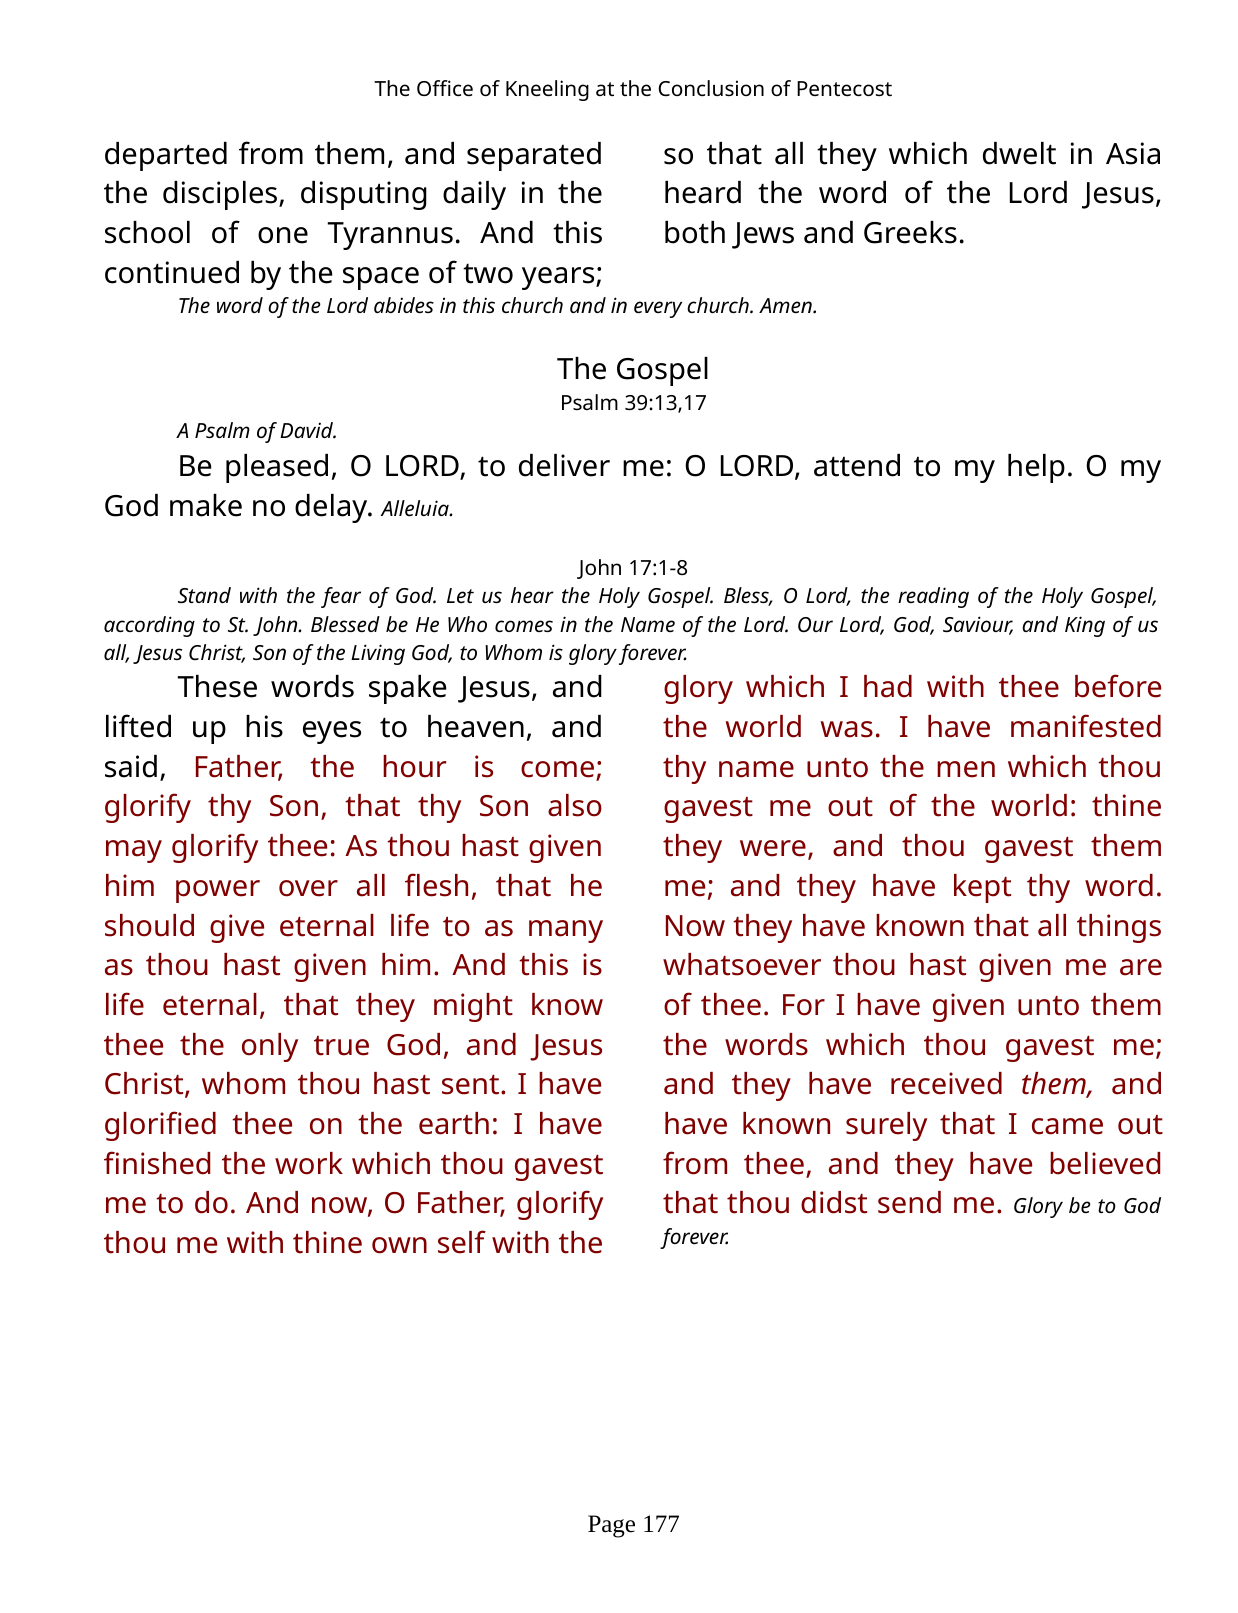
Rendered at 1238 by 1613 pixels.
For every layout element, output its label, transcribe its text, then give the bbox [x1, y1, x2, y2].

text so that all they which dwelt in Asia heard the word of the Lord Jesus, both Jews and Greeks. [663, 133, 1163, 252]
text These words spake Jesus, and lifted up his eyes to heaven, and said, Father, the hour is come; glorify thy Son, that thy Son also may glorify thee: As thou hast given him power over all flesh, that he should give eternal life to as many as thou hast given him. And this is life eternal, that they might know thee the only true God, and Jesus Christ, whom thou hast sent. I have glorified thee on the earth: I have finished the work which thou gavest me to do. And now, O Father, glorify thou me with thine own self with the [103, 667, 604, 1262]
text A Psalm of David. [103, 417, 1163, 445]
text The Office of Kneeling at the Conclusion of Pentecost [102, 74, 1165, 102]
text Be pleased, O LORD, to deliver me: O LORD, attend to my help. O my God make no delay. Alleluia. [103, 445, 1163, 524]
text Stand with the fear of God. Let us hear the Holy Gospel. Bless, O Lord, the reading of the Holy Gospel, according to St. John. Blessed be He Who comes in the Name of the Lord. Our Lord, God, Saviour, and King of us all, Jesus Christ, Son of the Living God, to Whom is glory forever. [103, 581, 1163, 667]
text The Gospel [103, 348, 1163, 388]
text departed from them, and separated the disciples, disputing daily in the school of one Tyrannus. And this continued by the space of two years; [103, 133, 604, 292]
text glory which I had with thee before the world was. I have manifested thy name unto the men which thou gavest me out of the world: thine they were, and thou gavest them me; and they have kept thy word. Now they have known that all things whatsoever thou hast given me are of thee. For I have given unto them the words which thou gavest me; and they have received them, and have known surely that I came out from thee, and they have believed that thou didst send me. Glory be to God forever. [663, 667, 1163, 1251]
text John 17:1-8 [103, 553, 1163, 581]
text The word of the Lord abides in this church and in every church. Amen. [103, 292, 1163, 320]
text Psalm 39:13,17 [103, 388, 1163, 417]
